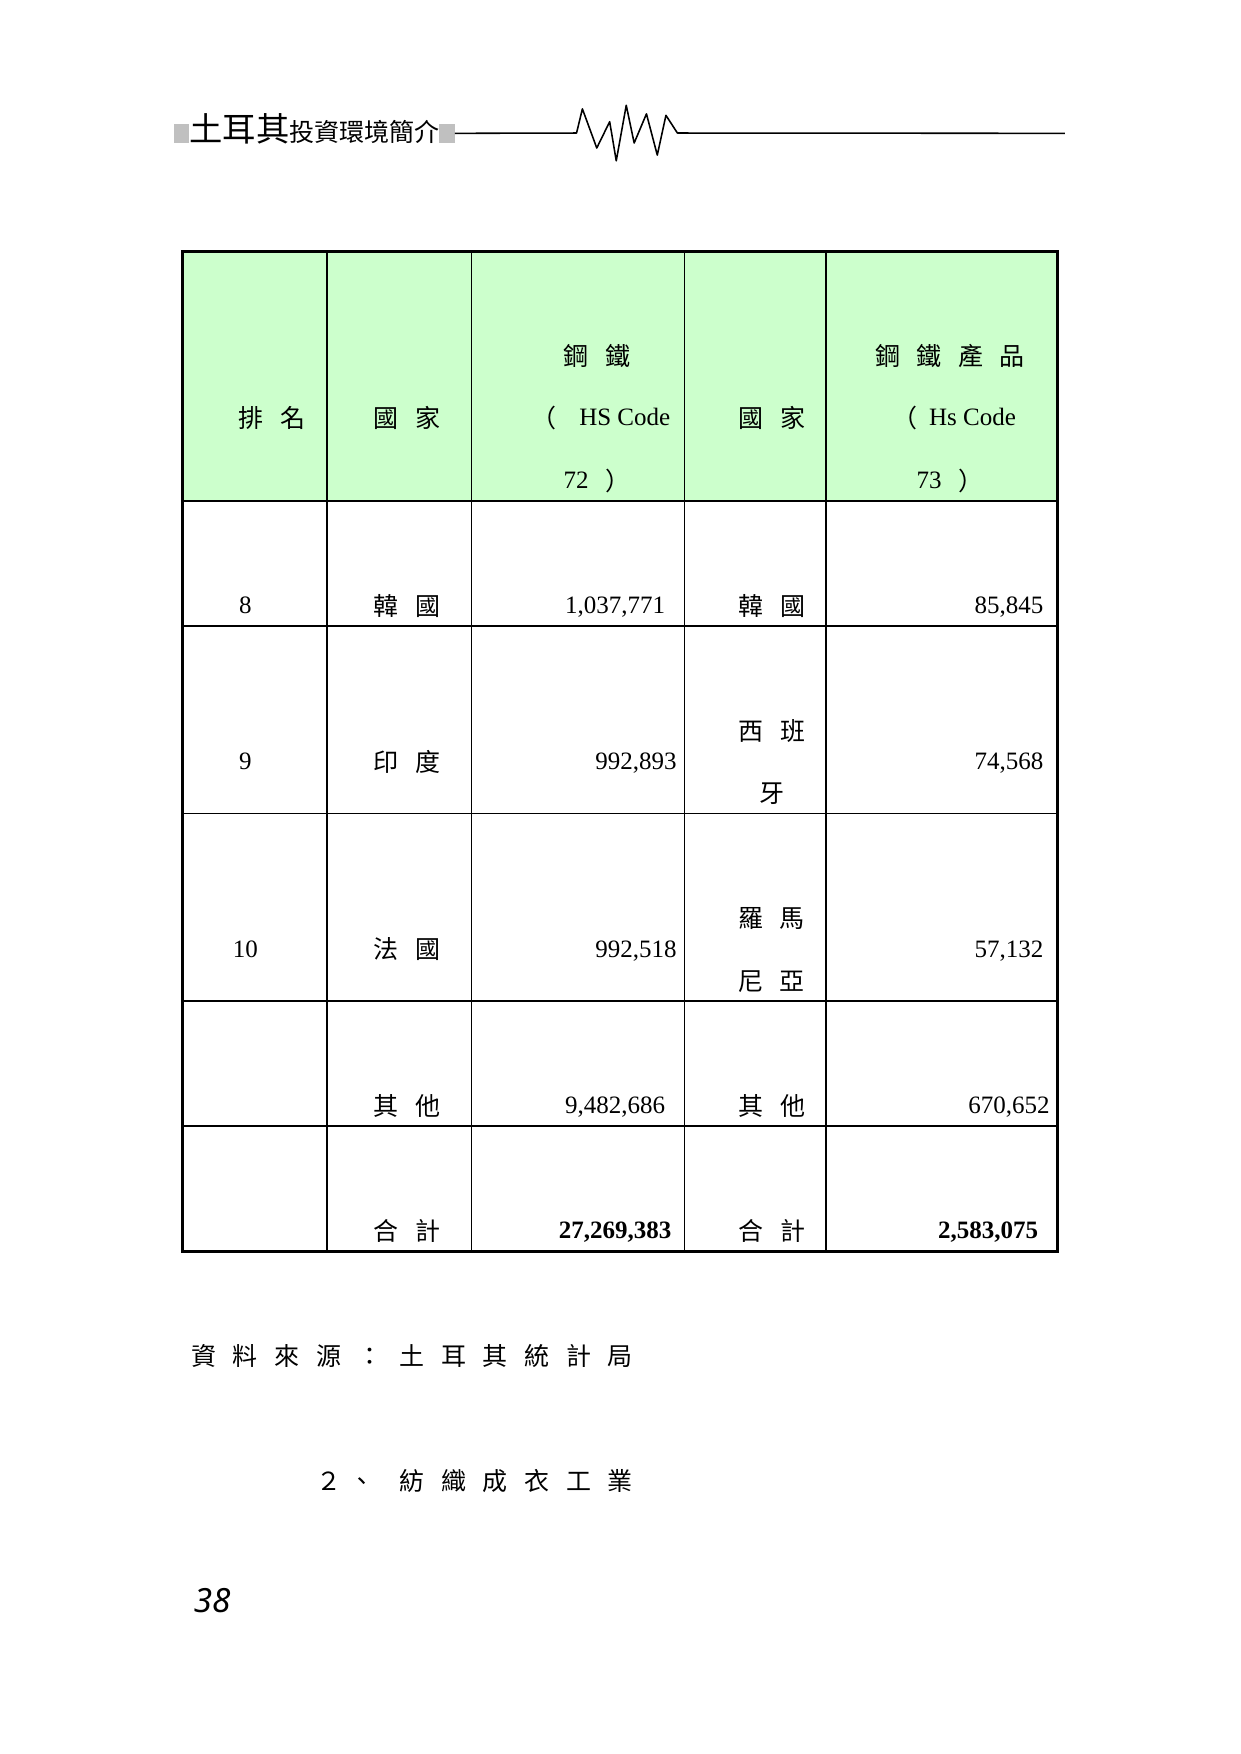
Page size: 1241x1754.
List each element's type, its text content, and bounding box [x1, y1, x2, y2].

table_cell 992,893 [472, 627, 684, 813]
table_cell 74,568 [827, 627, 1056, 813]
table_cell 韓國 [328, 502, 471, 625]
table_cell 印度 [328, 627, 471, 813]
table_cell 992,518 [472, 814, 684, 1000]
text ２、紡織成衣工業 [281, 1438, 1058, 1500]
table_cell 其他 [685, 1002, 825, 1125]
table_cell 西班牙 [685, 627, 825, 813]
table_cell 27,269,383 [472, 1127, 684, 1250]
table_cell 其他 [328, 1002, 471, 1125]
table_header 排名 [184, 253, 326, 500]
table_cell 2,583,075 [827, 1127, 1056, 1250]
table_header 鋼鐵 （HS Code 72） [472, 253, 684, 500]
table_header 鋼鐵產品 （Hs Code 73） [827, 253, 1056, 500]
table_cell 合計 [685, 1127, 825, 1250]
table_cell [184, 1127, 326, 1250]
table_cell 670,652 [827, 1002, 1056, 1125]
table_cell 1,037,771 [472, 502, 684, 625]
table_header 國家 [328, 253, 471, 500]
table_cell 合計 [328, 1127, 471, 1250]
table_header 國家 [685, 253, 825, 500]
table_cell [184, 1002, 326, 1125]
table_cell 9,482,686 [472, 1002, 684, 1125]
table_cell 85,845 [827, 502, 1056, 625]
table_cell 8 [184, 502, 326, 625]
table_cell 10 [184, 814, 326, 1000]
table_cell 羅馬尼亞 [685, 814, 825, 1000]
table_cell 韓國 [685, 502, 825, 625]
table_cell 57,132 [827, 814, 1056, 1000]
text 資料來源：土耳其統計局 [183, 1313, 1058, 1375]
table_cell 法國 [328, 814, 471, 1000]
table_cell 9 [184, 627, 326, 813]
